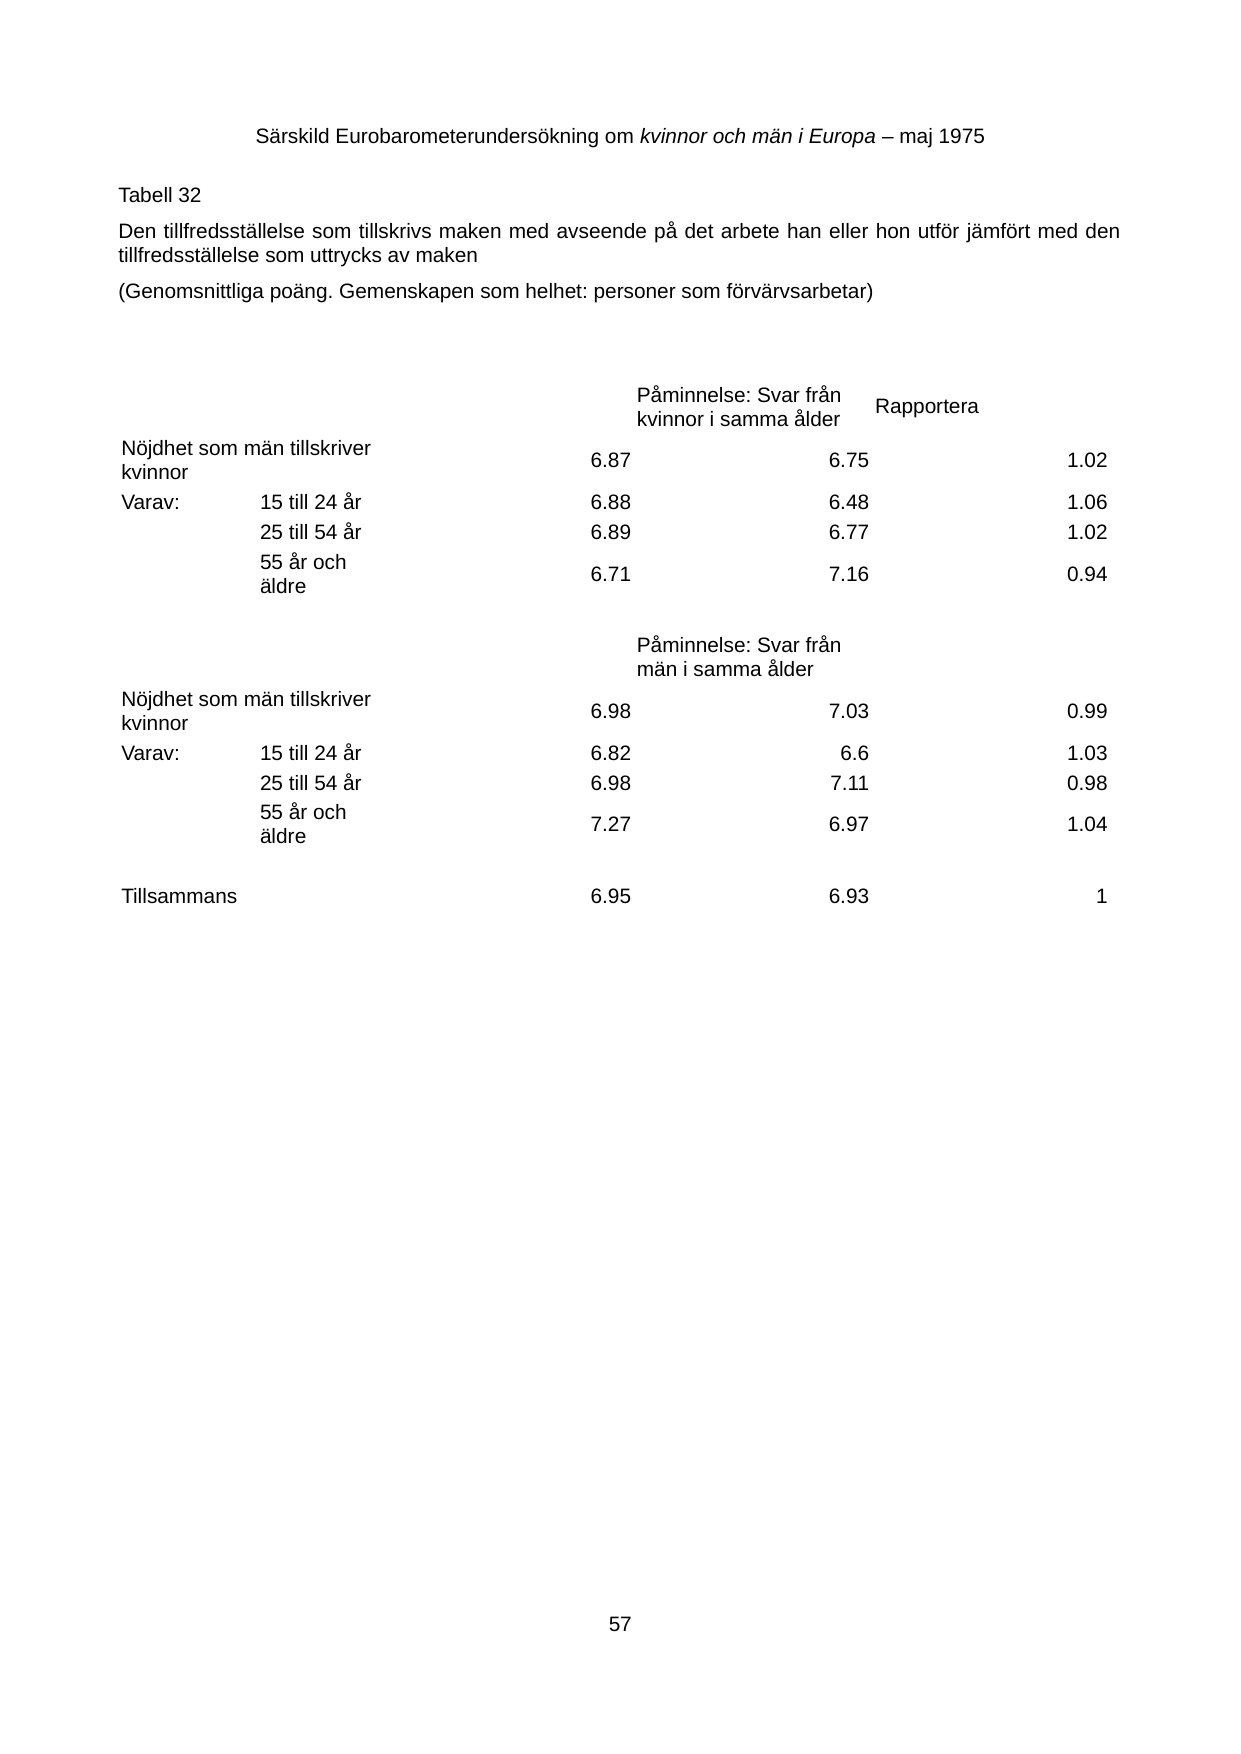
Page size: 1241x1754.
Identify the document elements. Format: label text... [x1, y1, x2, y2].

table_cell 15 till 24 år [257, 487, 395, 517]
table_cell 1,02 [872, 433, 1110, 487]
table_cell Nöjdhet som män tillskriver kvinnor [118, 684, 395, 738]
table_cell [257, 851, 395, 881]
table_header [118, 380, 257, 433]
table_cell [872, 851, 1110, 881]
table_cell 1,04 [872, 797, 1110, 851]
table_cell 1,06 [872, 487, 1110, 517]
table_cell 6,71 [395, 547, 634, 600]
table_cell 6,87 [395, 433, 634, 487]
table_cell 6,77 [634, 517, 872, 547]
table_cell 55 år och äldre [257, 797, 395, 851]
table_cell [395, 600, 634, 630]
table_cell 7,03 [634, 684, 872, 738]
table_cell Varav: [118, 738, 257, 767]
text Tabell 32 [118, 183, 1122, 207]
text Den tillfredsställelse som tillskrivs maken med avseende på det arbete han eller hon utför jämfört med den tillfredsställelse som uttrycks av maken [118, 219, 1122, 267]
table_cell 6,88 [395, 487, 634, 517]
table_cell [118, 797, 257, 851]
table_cell [395, 851, 634, 881]
table_cell 6,98 [395, 768, 634, 797]
table_header Påminnelse: Svar från kvinnor i samma ålder [634, 380, 872, 433]
table_cell [872, 600, 1110, 630]
table_cell 25 till 54 år [257, 517, 395, 547]
table_cell 6,75 [634, 433, 872, 487]
table_cell 7,27 [395, 797, 634, 851]
table_cell Påminnelse: Svar från män i samma ålder [634, 630, 872, 684]
table_cell [257, 630, 395, 684]
table_cell [118, 517, 257, 547]
table_cell 15 till 24 år [257, 738, 395, 767]
table_cell [634, 851, 872, 881]
table_cell [118, 630, 257, 684]
table_cell 0,99 [872, 684, 1110, 738]
table_cell Tillsammans [118, 881, 257, 911]
table_cell 6,98 [395, 684, 634, 738]
table_cell 7,16 [634, 547, 872, 600]
table_cell 6,6 [634, 738, 872, 767]
table_cell 0,94 [872, 547, 1110, 600]
table_cell 1,02 [872, 517, 1110, 547]
table_cell Nöjdhet som män tillskriver kvinnor [118, 433, 395, 487]
table_cell [118, 851, 257, 881]
table_cell [118, 768, 257, 797]
table_cell [395, 630, 634, 684]
table_cell 55 år och äldre [257, 547, 395, 600]
table_cell 6,82 [395, 738, 634, 767]
table_cell 7,11 [634, 768, 872, 797]
table_cell [257, 600, 395, 630]
table_cell 25 till 54 år [257, 768, 395, 797]
table_cell 6,95 [395, 881, 634, 911]
table_cell 6,93 [634, 881, 872, 911]
table_cell [118, 600, 257, 630]
table_cell [872, 630, 1110, 684]
table_header [257, 380, 395, 433]
table_cell 6,48 [634, 487, 872, 517]
table_cell 6,89 [395, 517, 634, 547]
table_cell 1 [872, 881, 1110, 911]
table_header [395, 380, 634, 433]
table_cell [634, 600, 872, 630]
table_cell [257, 881, 395, 911]
table_cell [118, 547, 257, 600]
table_cell 6,97 [634, 797, 872, 851]
table_header Rapportera [872, 380, 1110, 433]
text (Genomsnittliga poäng. Gemenskapen som helhet: personer som förvärvsarbetar) [118, 278, 1122, 302]
table_cell Varav: [118, 487, 257, 517]
table_cell 1,03 [872, 738, 1110, 767]
table_cell 0,98 [872, 768, 1110, 797]
